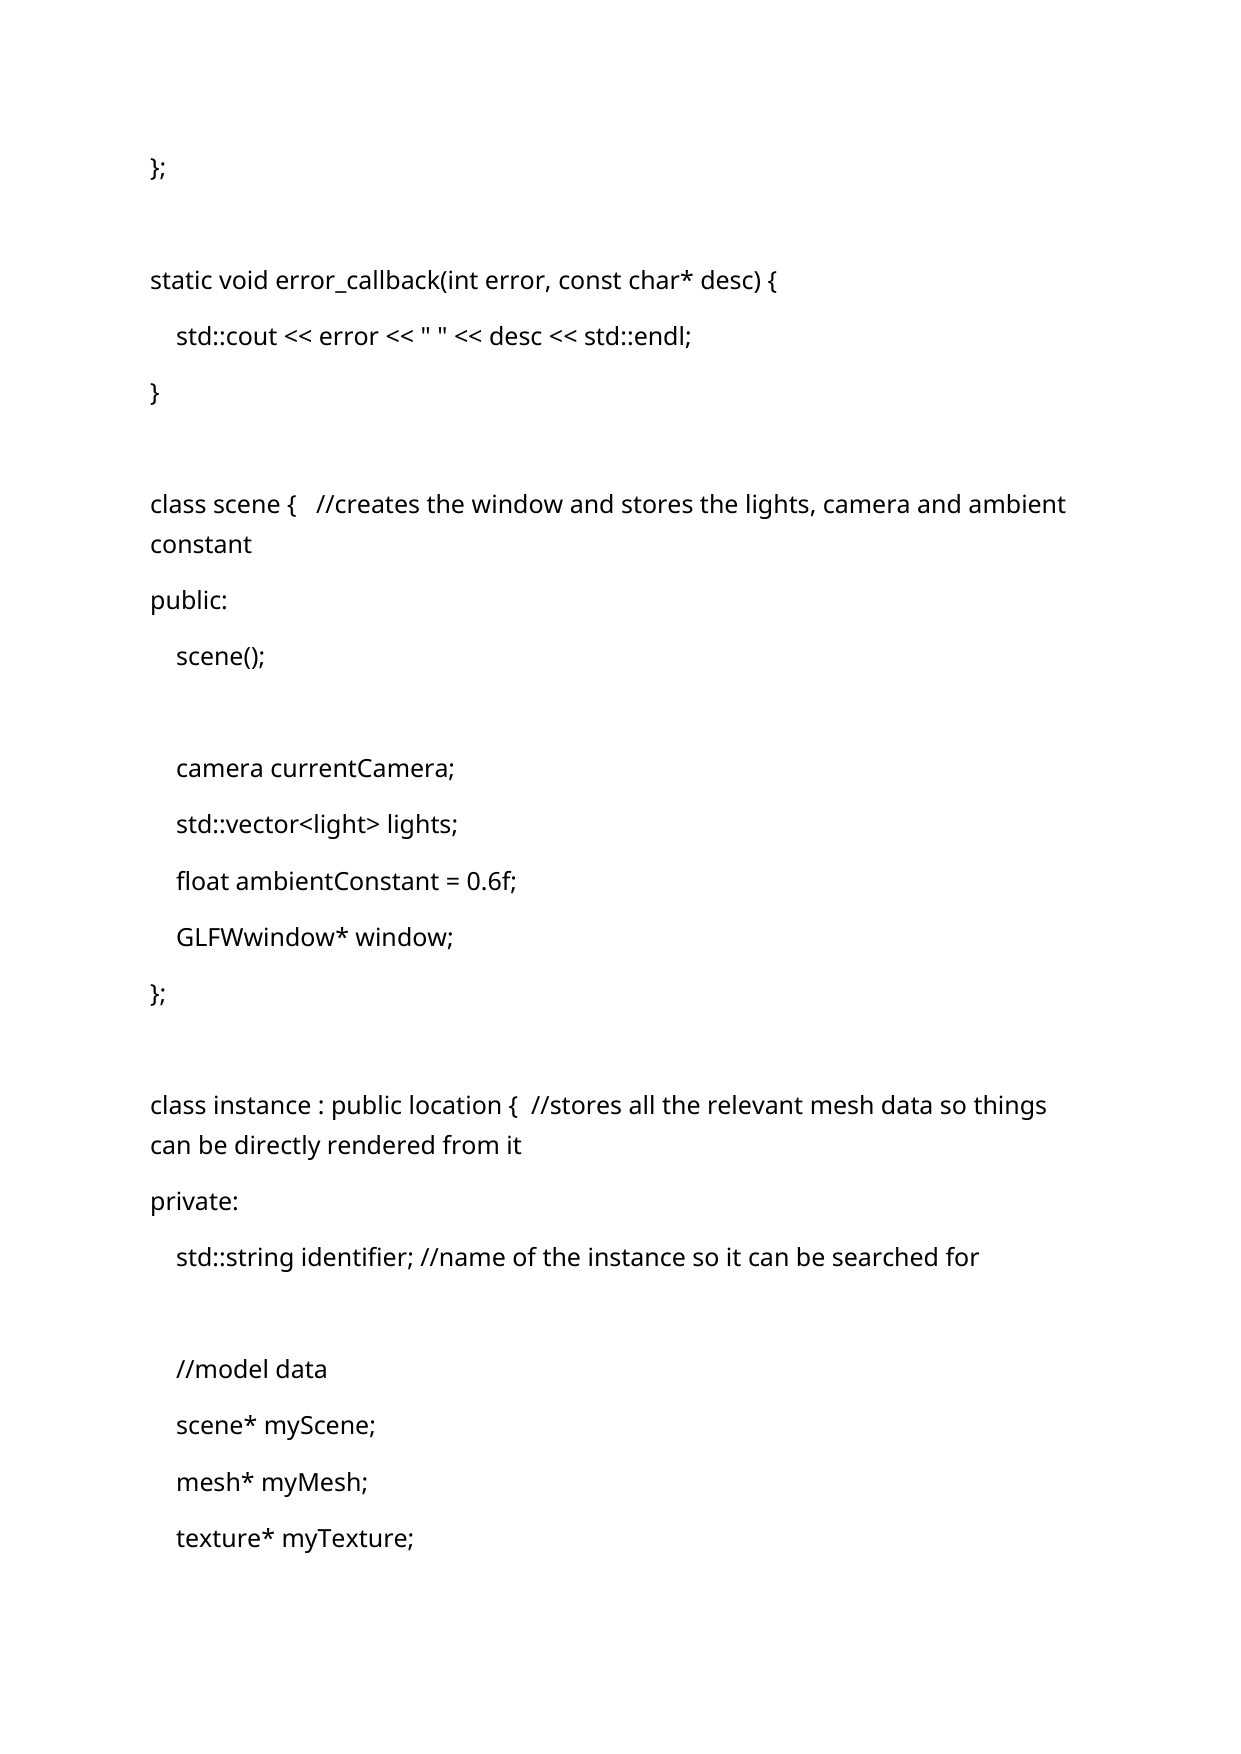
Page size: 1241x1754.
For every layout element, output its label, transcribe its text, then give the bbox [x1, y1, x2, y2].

text class scene { //creates the window and stores the lights, camera and ambient constant [150, 487, 1090, 560]
text private: [150, 1183, 1090, 1217]
text public: [150, 582, 1090, 617]
text //model data [150, 1352, 1090, 1386]
text }; [150, 976, 1090, 1009]
text texture* myTexture; [150, 1520, 1090, 1554]
text std::string identifier; //name of the instance so it can be searched for [150, 1239, 1090, 1274]
text }; [150, 150, 1090, 184]
text camera currentCamera; [150, 751, 1090, 785]
text scene* myScene; [150, 1408, 1090, 1442]
text class instance : public location { //stores all the relevant mesh data so things can be directly rendered from it [150, 1088, 1090, 1161]
text static void error_callback(int error, const char* desc) { [150, 262, 1090, 296]
text } [150, 374, 1090, 409]
text mesh* myMesh; [150, 1464, 1090, 1498]
text std::cout << error << " " << desc << std::endl; [150, 318, 1090, 352]
text std::vector<light> lights; [150, 807, 1090, 841]
text float ambientConstant = 0.6f; [150, 863, 1090, 897]
text GLFWwindow* window; [150, 919, 1090, 953]
text scene(); [150, 639, 1090, 673]
